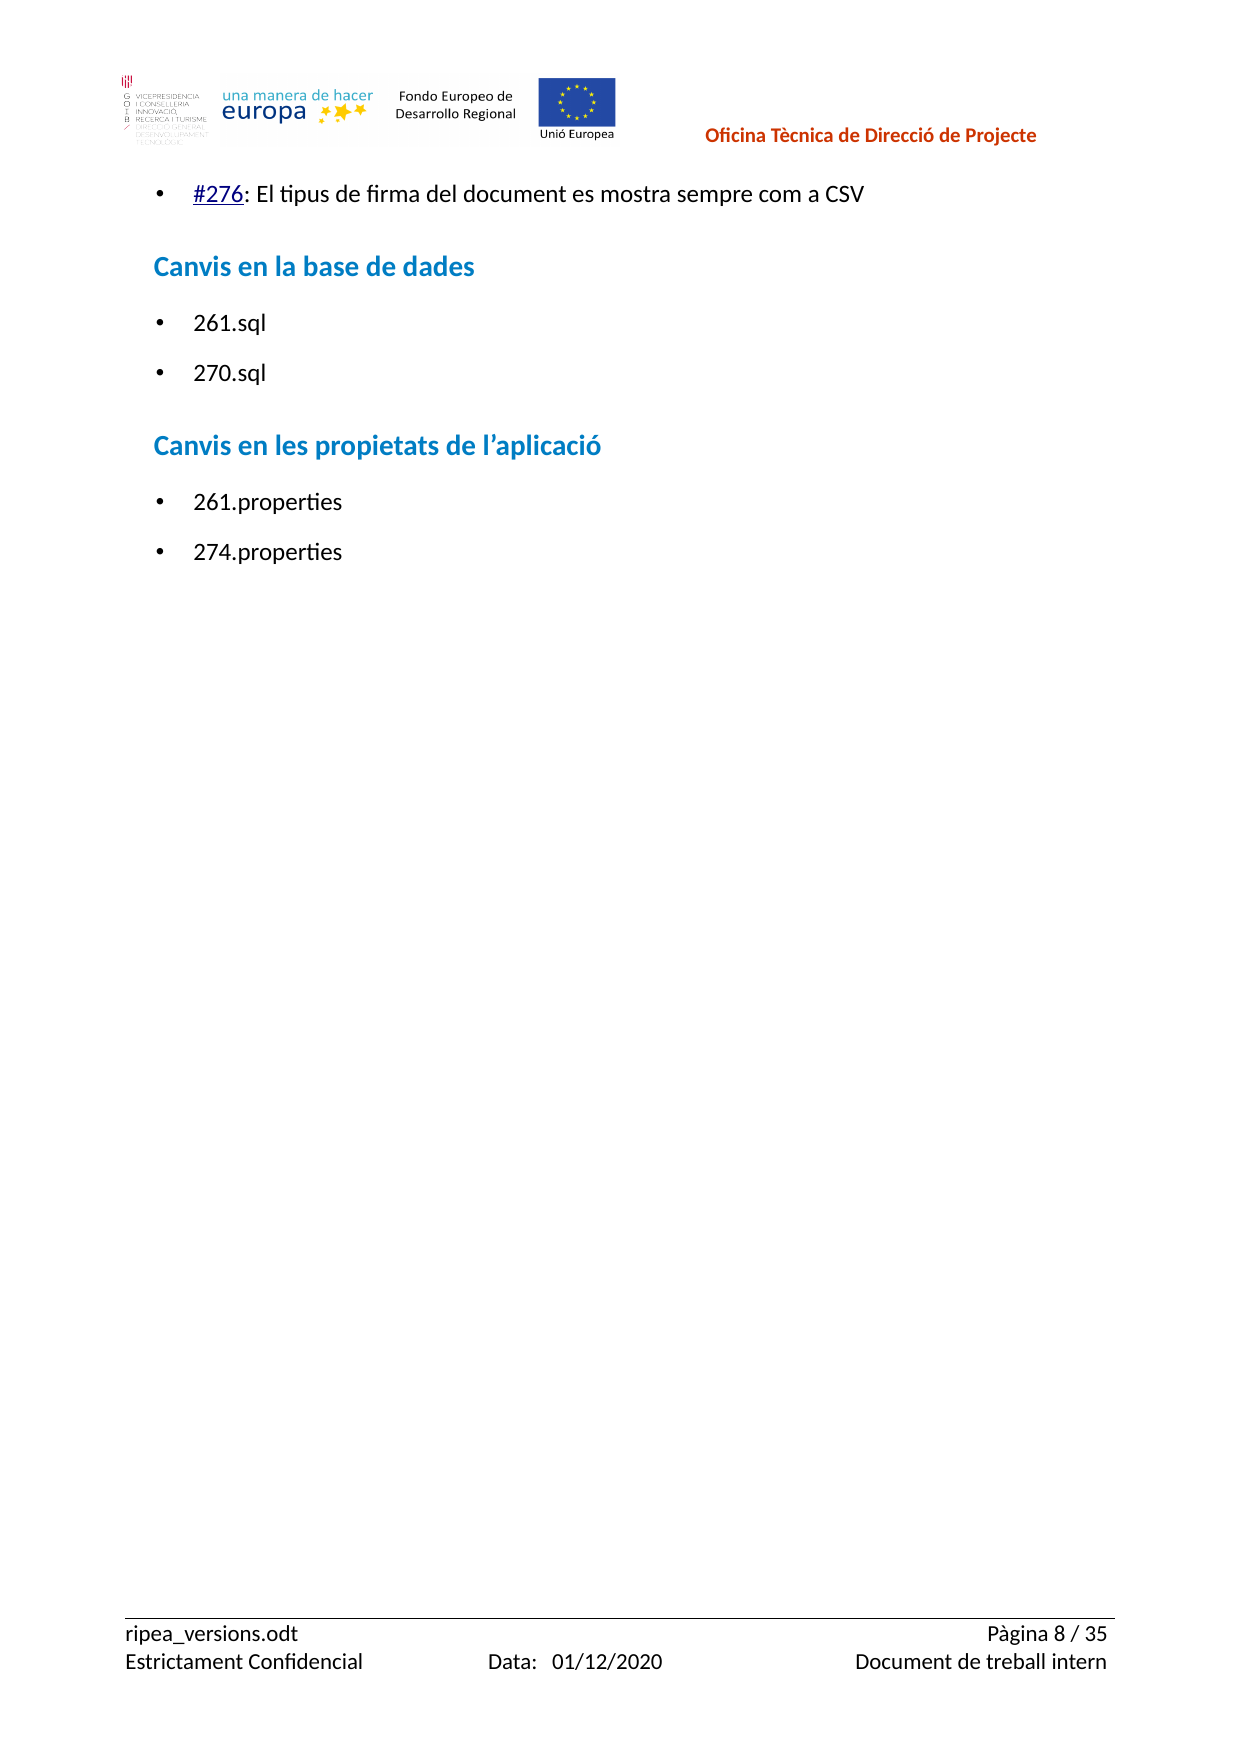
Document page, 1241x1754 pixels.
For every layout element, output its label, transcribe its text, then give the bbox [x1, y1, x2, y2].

picture [118, 73, 213, 147]
subtitle Canvis en les propietats de l’aplicació [153, 427, 1122, 463]
list 270.sql [156, 357, 1122, 387]
list 261.sql [156, 307, 1122, 338]
picture [219, 73, 621, 147]
list 261.properties [156, 486, 1122, 517]
subtitle Canvis en la base de dades [153, 248, 1122, 283]
list #276: El tipus de firma del document es mostra sempre com a CSV [156, 178, 1122, 208]
list 274.properties [156, 536, 1122, 566]
